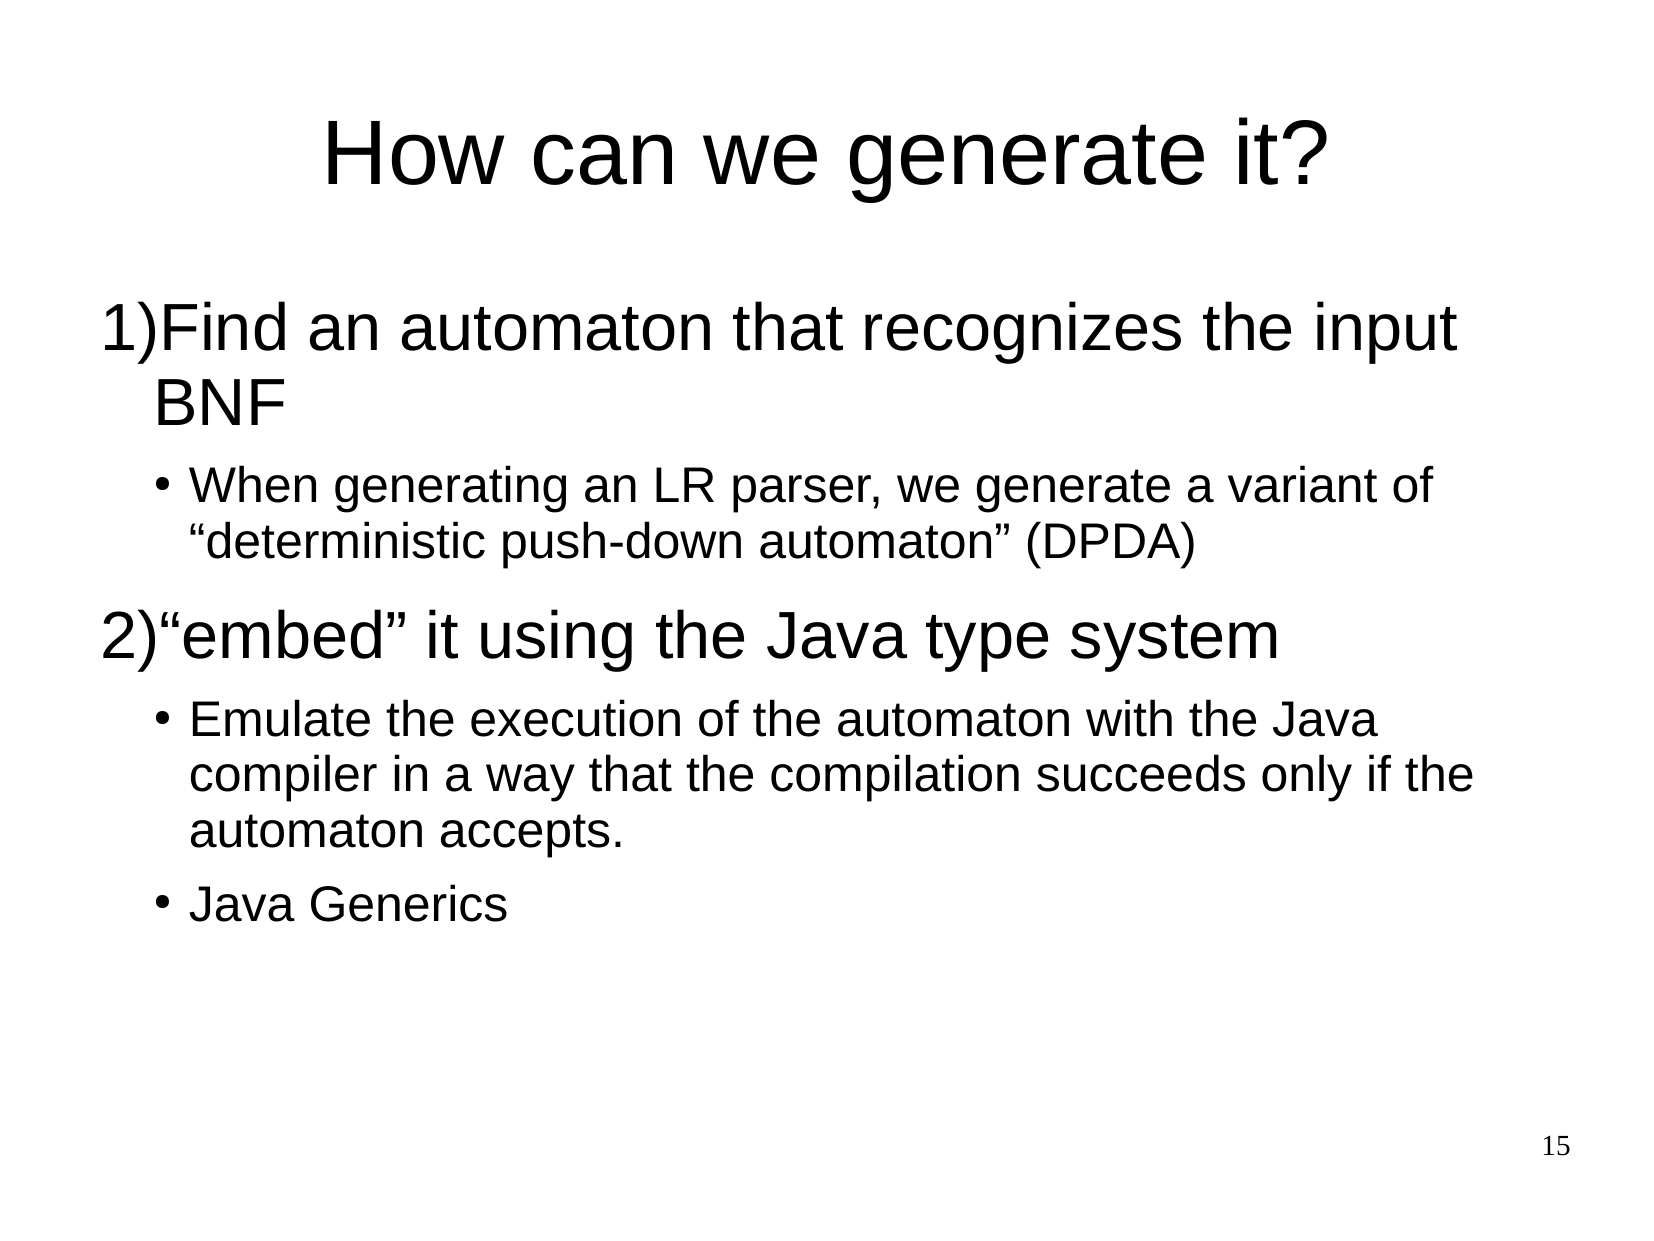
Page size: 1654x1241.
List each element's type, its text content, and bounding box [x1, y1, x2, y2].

list Find an automaton that recognizes the input BNF When generating an LR parser, we generate a variant of “deterministic push-down automaton” (DPDA) “embed” it using the Java type system Emulate the execution of the automaton with the Java compiler in a way that the compilation succeeds only if the automaton accepts. Java Generics [82, 290, 1571, 1010]
title How can we generate it? [82, 49, 1571, 257]
